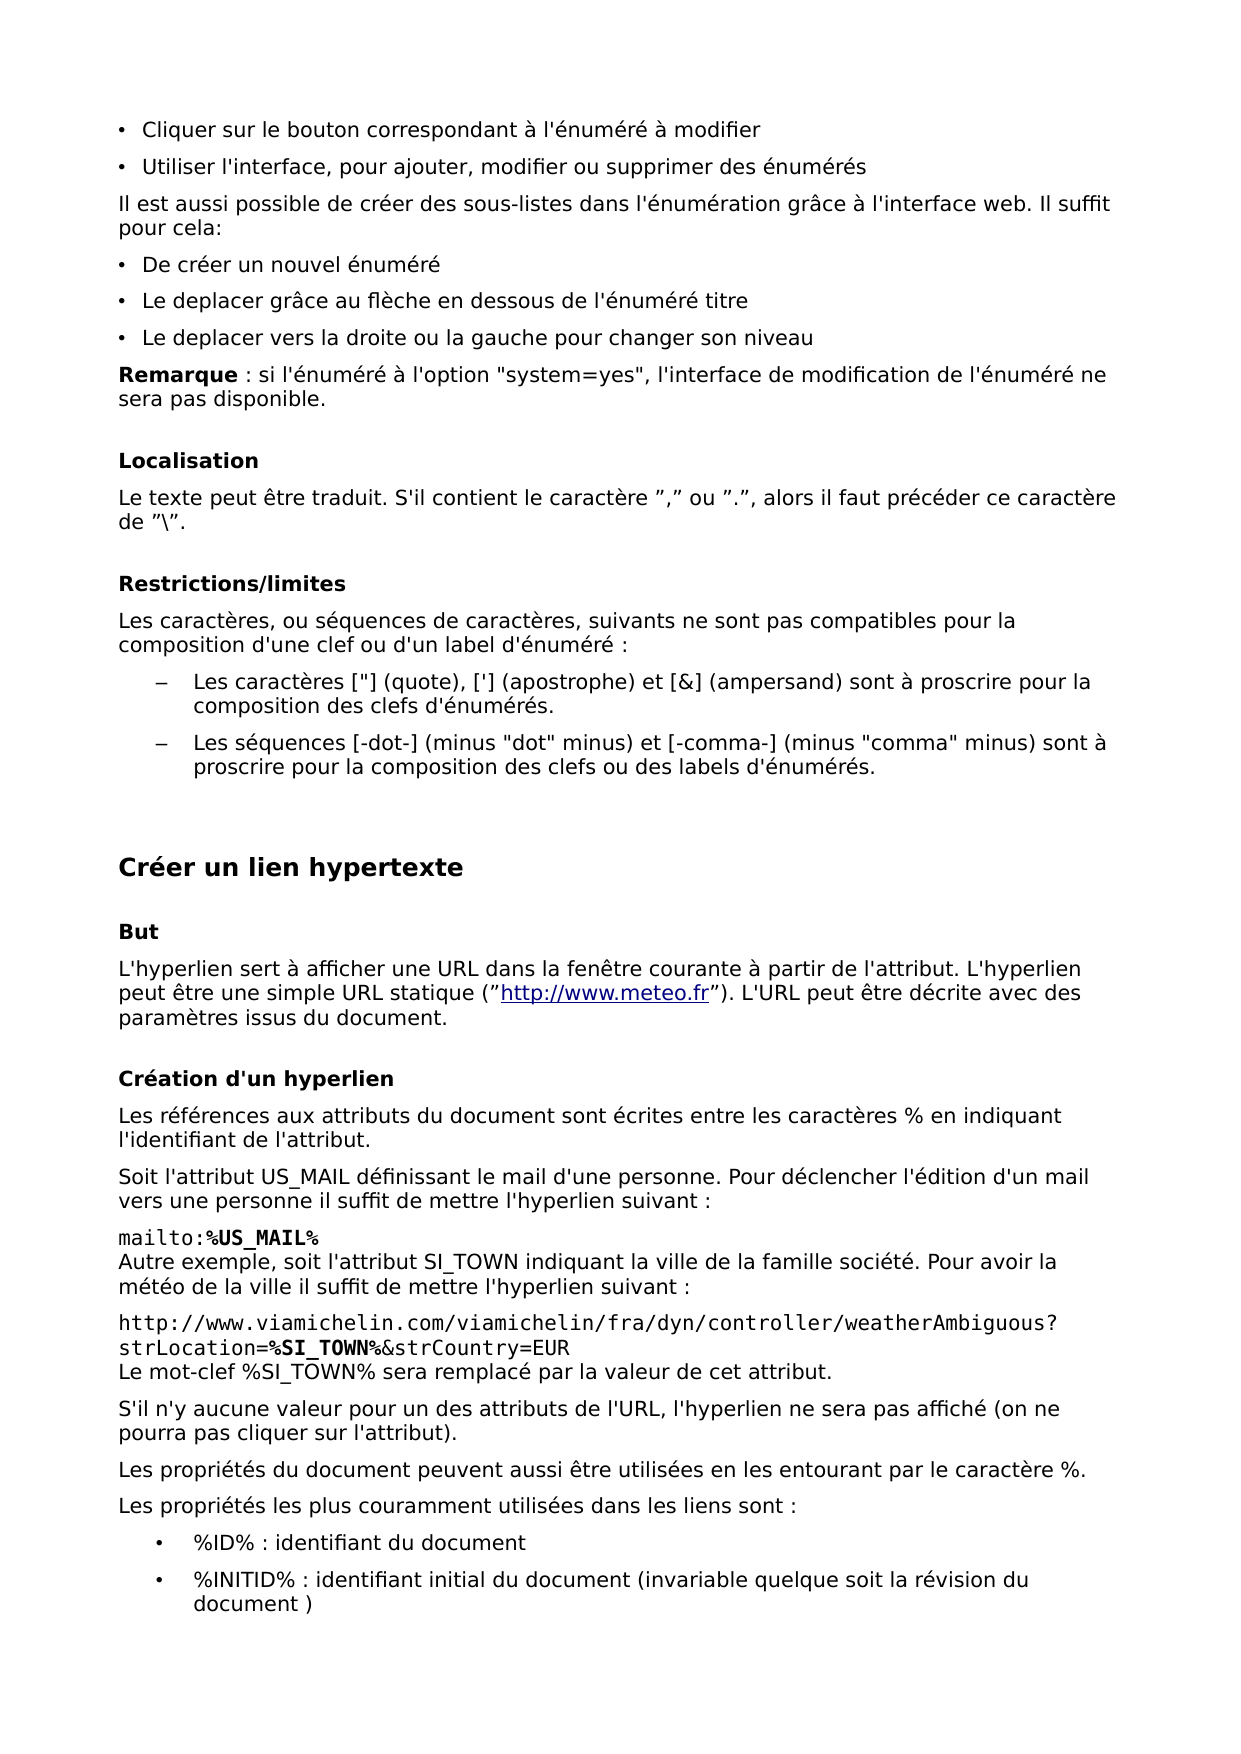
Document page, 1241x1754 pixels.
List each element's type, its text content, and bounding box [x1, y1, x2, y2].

subtitle But [118, 920, 1122, 944]
text Remarque : si l'énuméré à l'option "system=yes", l'interface de modification de l'énuméré ne sera pas disponible. [118, 363, 1122, 412]
text L'hyperlien sert à afficher une URL dans la fenêtre courante à partir de l'attribut. L'hyperlien peut être une simple URL statique (”http://www.meteo.fr”). L'URL peut être décrite avec des paramètres issus du document. [118, 957, 1122, 1030]
text Les références aux attributs du document sont écrites entre les caractères % en indiquant l'identifiant de l'attribut. [118, 1104, 1122, 1153]
subtitle Restrictions/limites [118, 572, 1122, 596]
list %ID% : identifiant du document [156, 1531, 1122, 1556]
list %INITID% : identifiant initial du document (invariable quelque soit la révision du document ) [156, 1568, 1122, 1617]
list Cliquer sur le bouton correspondant à l'énuméré à modifier [118, 118, 1122, 142]
subtitle Créer un lien hypertexte [118, 853, 1122, 883]
list Utiliser l'interface, pour ajouter, modifier ou supprimer des énumérés [118, 155, 1122, 179]
text Les propriétés du document peuvent aussi être utilisées en les entourant par le caractère %. [118, 1458, 1122, 1482]
list Les caractères ["] (quote), ['] (apostrophe) et [&] (ampersand) sont à proscrire pour la composition des clefs d'énumérés. [156, 670, 1122, 718]
text http://www.viamichelin.com/viamichelin/fra/dyn/controller/weatherAmbiguous?strLocation=%SI_TOWN%&strCountry=EUR [118, 1311, 1122, 1360]
subtitle Création d'un hyperlien [118, 1067, 1122, 1092]
text Les propriétés les plus couramment utilisées dans les liens sont : [118, 1494, 1122, 1519]
list De créer un nouvel énuméré [118, 253, 1122, 277]
text Il est aussi possible de créer des sous-listes dans l'énumération grâce à l'interface web. Il suffit pour cela: [118, 192, 1122, 240]
text mailto:%US_MAIL% [118, 1226, 1122, 1250]
text Autre exemple, soit l'attribut SI_TOWN indiquant la ville de la famille société. Pour avoir la météo de la ville il suffit de mettre l'hyperlien suivant : [118, 1250, 1122, 1299]
text Les caractères, ou séquences de caractères, suivants ne sont pas compatibles pour la composition d'une clef ou d'un label d'énuméré : [118, 609, 1122, 657]
text S'il n'y aucune valeur pour un des attributs de l'URL, l'hyperlien ne sera pas affiché (on ne pourra pas cliquer sur l'attribut). [118, 1397, 1122, 1445]
text Soit l'attribut US_MAIL définissant le mail d'une personne. Pour déclencher l'édition d'un mail vers une personne il suffit de mettre l'hyperlien suivant : [118, 1165, 1122, 1214]
text Le texte peut être traduit. S'il contient le caractère ”,” ou ”.”, alors il faut précéder ce caractère de ”\”. [118, 486, 1122, 534]
text Le mot-clef %SI_TOWN% sera remplacé par la valeur de cet attribut. [118, 1360, 1122, 1384]
list Le deplacer grâce au flèche en dessous de l'énuméré titre [118, 289, 1122, 314]
list Les séquences [-dot-] (minus "dot" minus) et [-comma-] (minus "comma" minus) sont à proscrire pour la composition des clefs ou des labels d'énumérés. [156, 731, 1122, 779]
subtitle Localisation [118, 449, 1122, 473]
list Le deplacer vers la droite ou la gauche pour changer son niveau [118, 326, 1122, 351]
